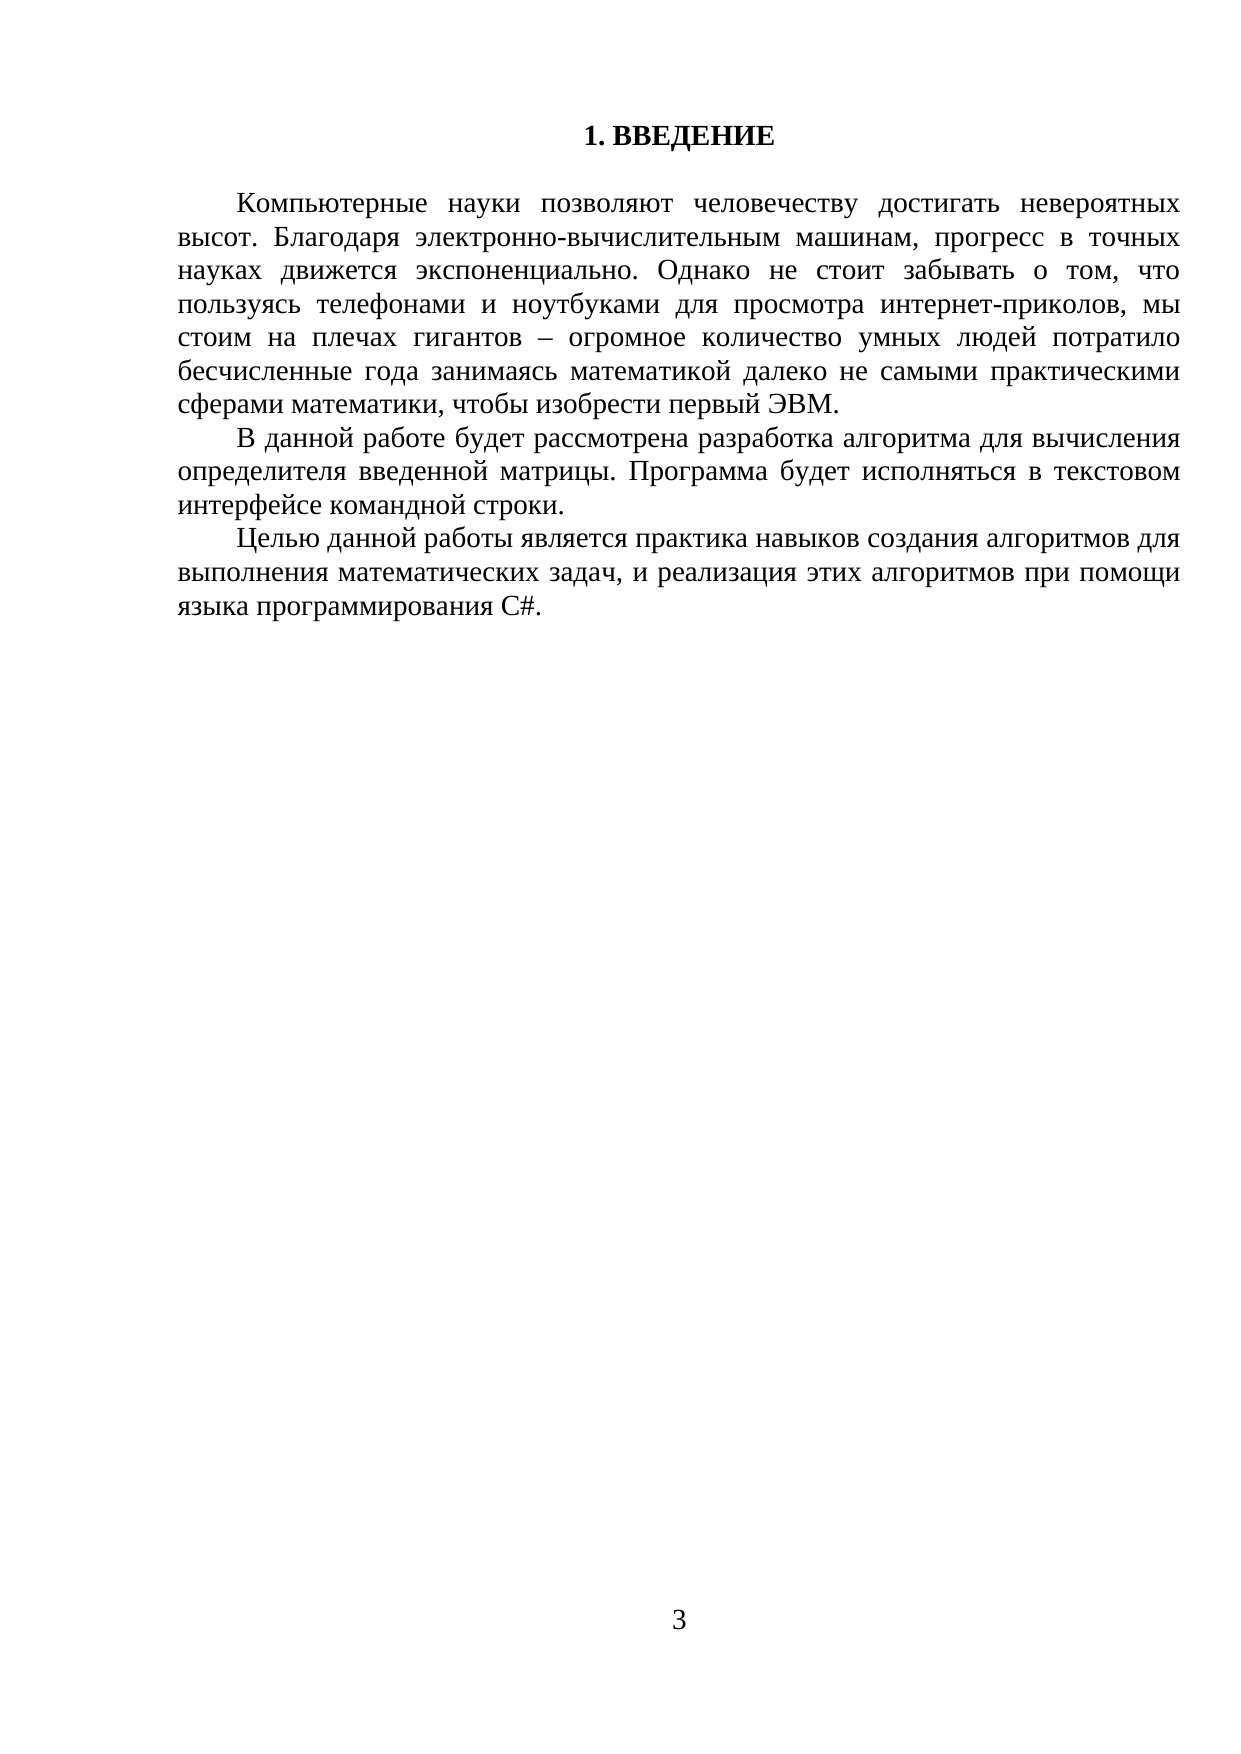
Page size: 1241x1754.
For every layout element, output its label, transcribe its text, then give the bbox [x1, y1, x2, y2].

text Компьютерные науки позволяют человечеству достигать невероятных высот. Благодаря электронно-вычислительным машинам, прогресс в точных науках движется экспоненциально. Однако не стоит забывать о том, что пользуясь телефонами и ноутбуками для просмотра интернет-приколов, мы стоим на плечах гигантов – огромное количество умных людей потратило бесчисленные года занимаясь математикой далеко не самыми практическими сферами математики, чтобы изобрести первый ЭВМ. [177, 185, 1181, 420]
text В данной работе будет рассмотрена разработка алгоритма для вычисления определителя введенной матрицы. Программа будет исполняться в текстовом интерфейсе командной строки. [177, 420, 1181, 521]
text 1. ВВЕДЕНИЕ [177, 118, 1181, 152]
text Целью данной работы является практика навыков создания алгоритмов для выполнения математических задач, и реализация этих алгоритмов при помощи языка программирования C#. [177, 521, 1181, 621]
